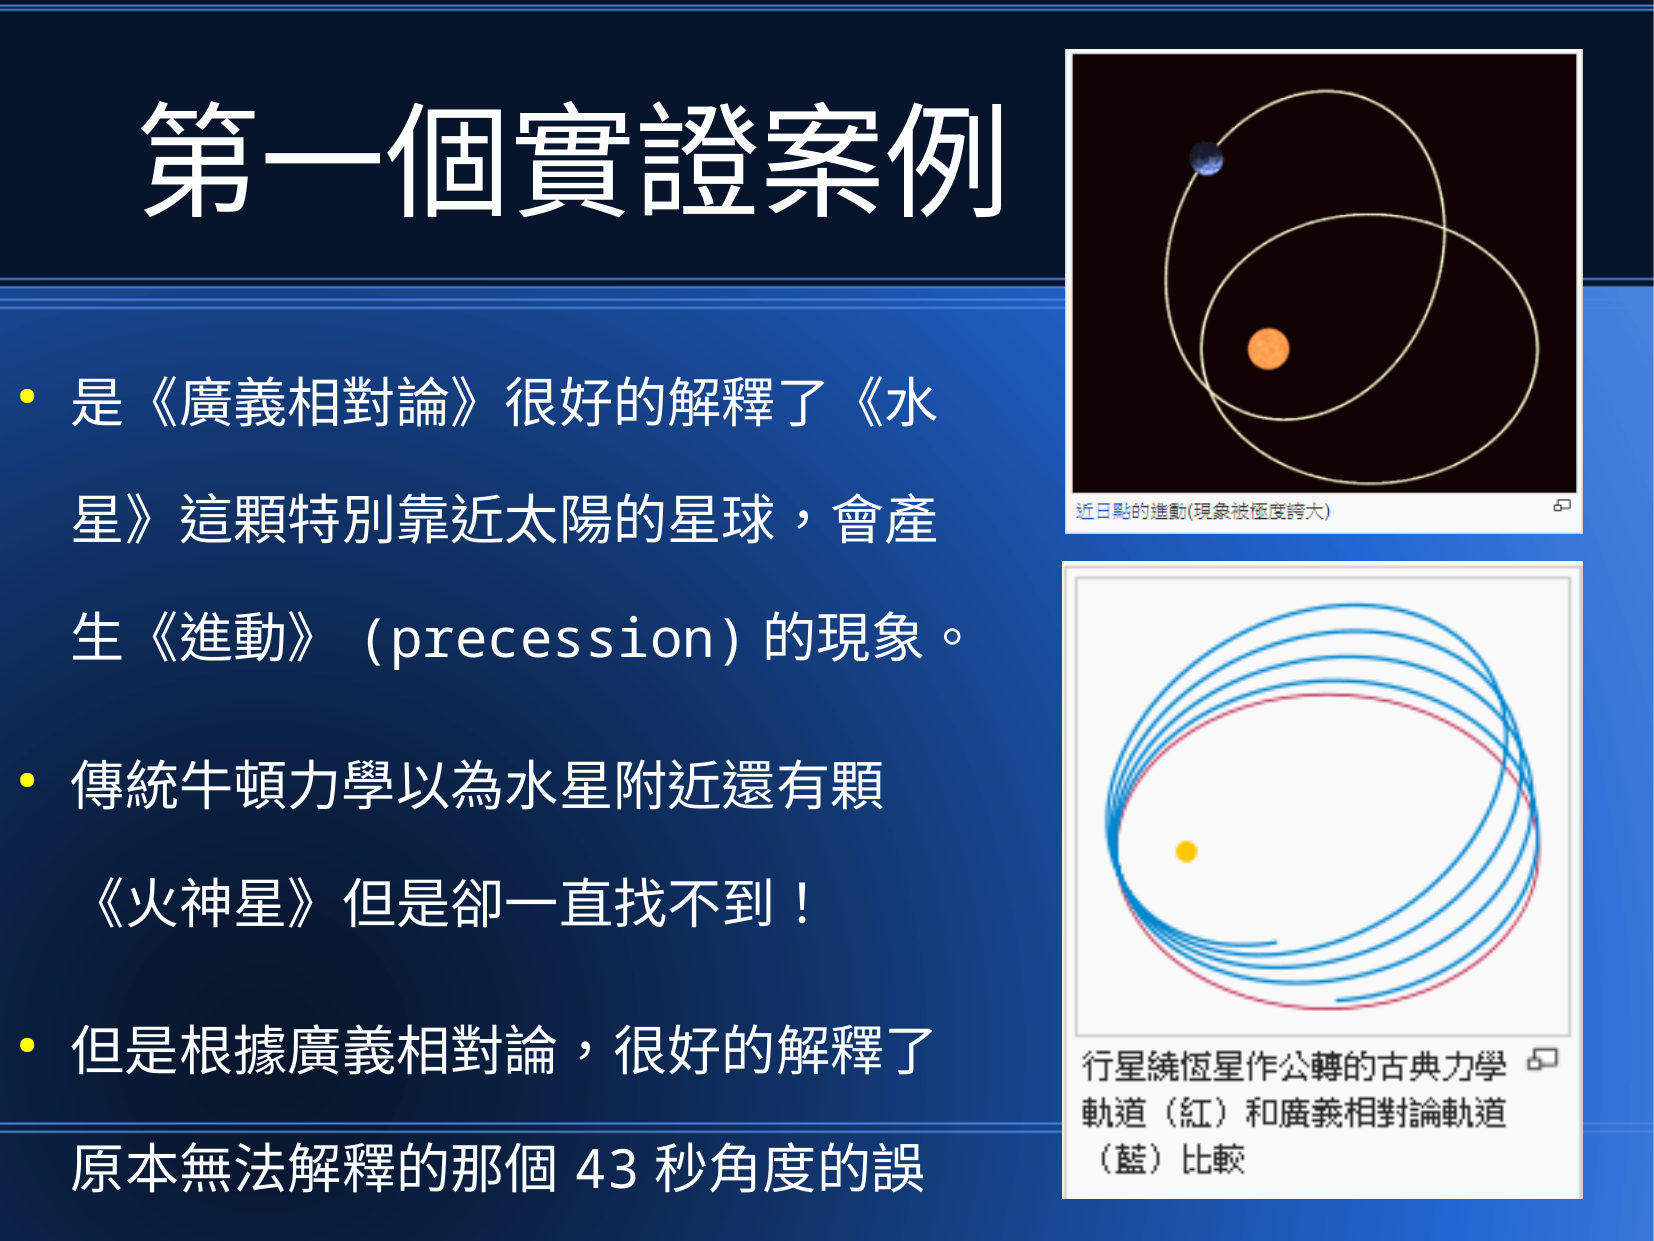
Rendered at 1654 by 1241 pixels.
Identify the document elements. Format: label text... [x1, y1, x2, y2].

list 是《廣義相對論》很好的解釋了《水星》這顆特別靠近太陽的星球，會產生《進動》(precession)的現象。 傳統牛頓力學以為水星附近還有顆《火神星》但是卻一直找不到！ 但是根據廣義相對論，很好的解釋了原本無法解釋的那個43秒角度的誤差！ [0, 319, 993, 1241]
title 第一個實證案例 [82, 49, 1063, 257]
picture [0, 0, 1654, 1241]
